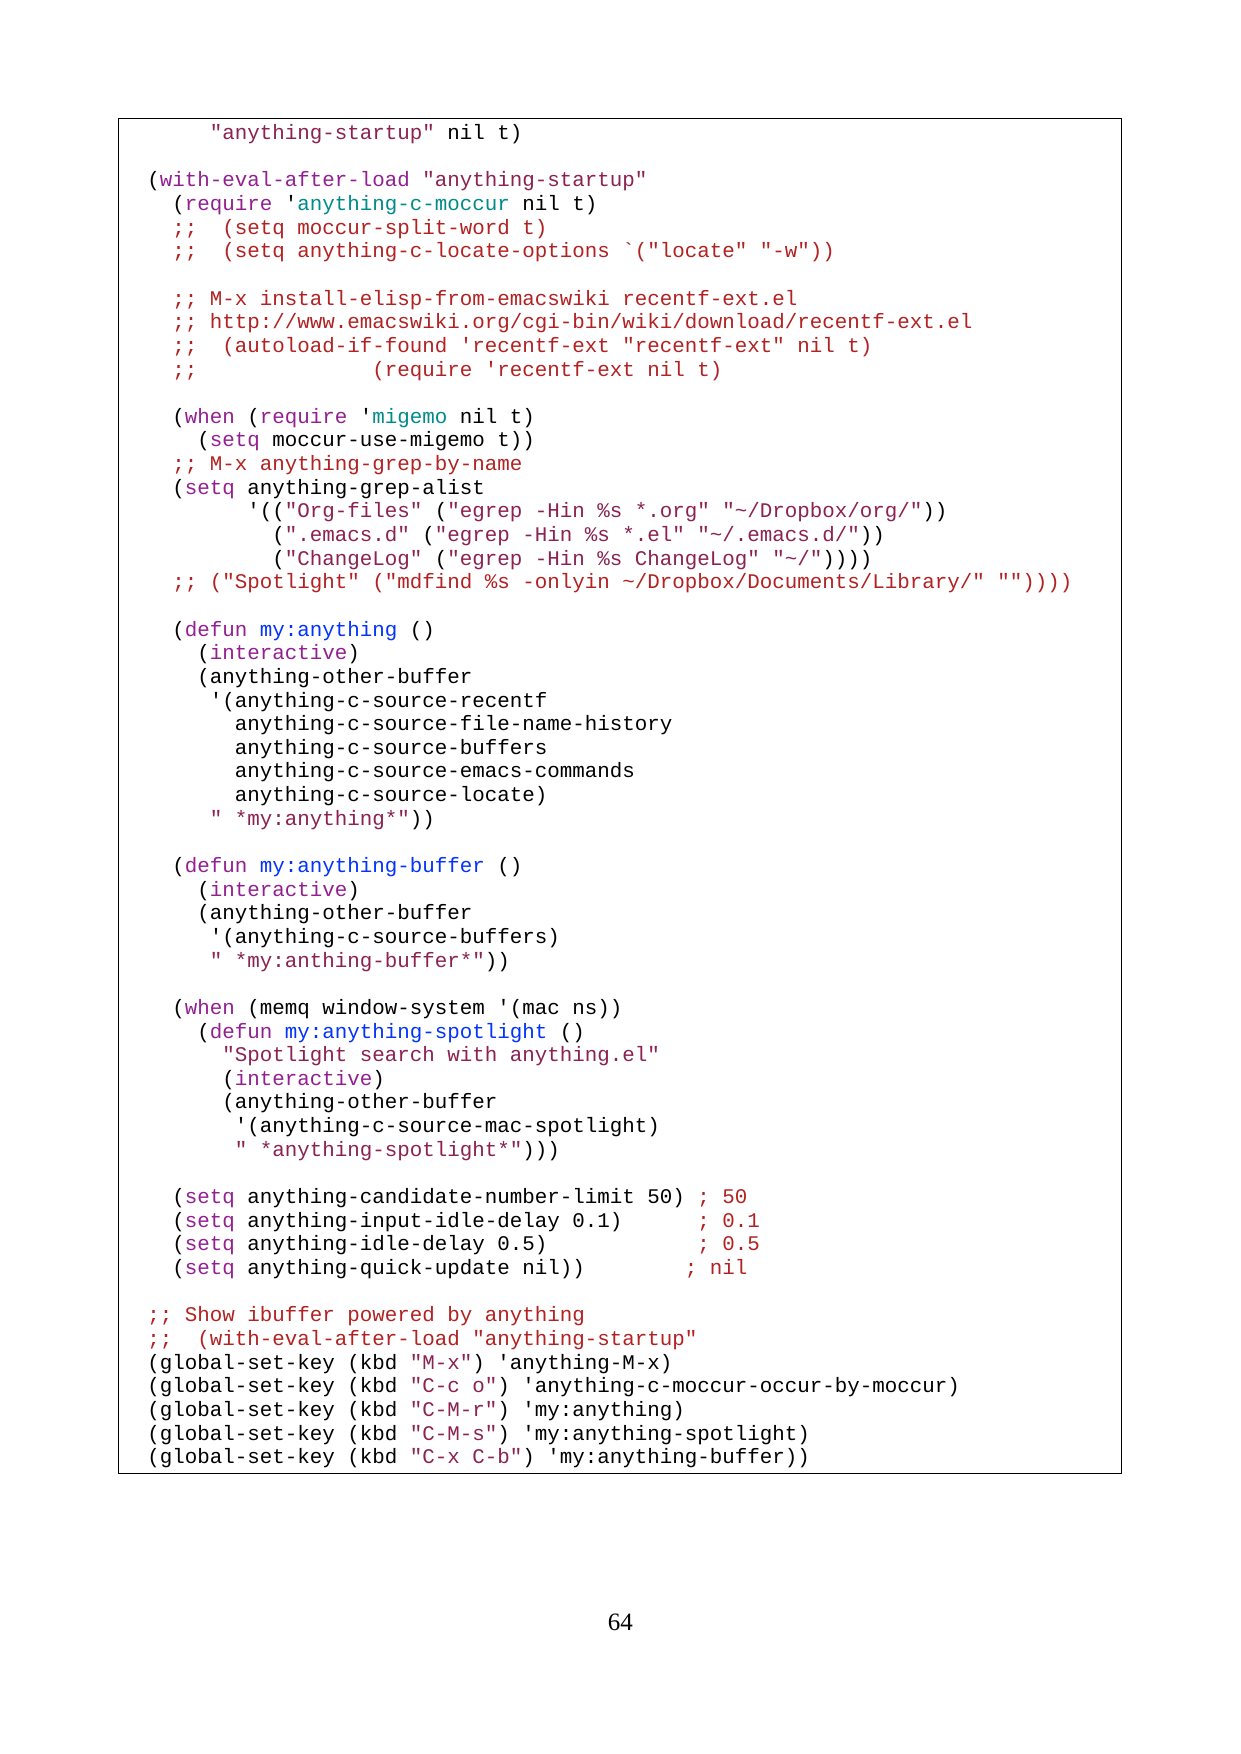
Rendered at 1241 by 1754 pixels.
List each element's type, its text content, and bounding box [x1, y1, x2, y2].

text " *my:anthing-buffer*")) [119, 946, 1121, 969]
text ;; http://www.emacswiki.org/cgi-bin/wiki/download/recentf-ext.el [119, 307, 1121, 331]
text ;; (setq anything-c-locate-options `("locate" "-w")) [119, 236, 1121, 260]
text '(anything-c-source-buffers) [119, 922, 1121, 946]
text "anything-startup" nil t) [119, 119, 1121, 142]
text (global-set-key (kbd "M-x") 'anything-M-x) [119, 1348, 1121, 1371]
text ;; Show ibuffer powered by anything [119, 1300, 1121, 1324]
text ;; (with-eval-after-load "anything-startup" [119, 1324, 1121, 1348]
text (when (require 'migemo nil t) [119, 402, 1121, 426]
text (setq anything-candidate-number-limit 50) ; 50 [119, 1182, 1121, 1206]
text (global-set-key (kbd "C-M-r") 'my:anything) [119, 1395, 1121, 1419]
text anything-c-source-buffers [119, 733, 1121, 757]
text '(anything-c-source-recentf [119, 686, 1121, 709]
text anything-c-source-locate) [119, 780, 1121, 804]
text '(("Org-files" ("egrep -Hin %s *.org" "~/Dropbox/org/")) [119, 496, 1121, 520]
text ;; M-x anything-grep-by-name [119, 449, 1121, 473]
text (setq anything-grep-alist [119, 473, 1121, 496]
text (global-set-key (kbd "C-x C-b") 'my:anything-buffer)) [119, 1442, 1121, 1473]
text (interactive) [119, 875, 1121, 898]
text '(anything-c-source-mac-spotlight) [119, 1111, 1121, 1135]
text (require 'anything-c-moccur nil t) [119, 189, 1121, 213]
text ;; (require 'recentf-ext nil t) [119, 354, 1121, 378]
text (anything-other-buffer [119, 662, 1121, 686]
text (anything-other-buffer [119, 1088, 1121, 1111]
text ;; (autoload-if-found 'recentf-ext "recentf-ext" nil t) [119, 331, 1121, 354]
text "Spotlight search with anything.el" [119, 1040, 1121, 1064]
text (defun my:anything () [119, 615, 1121, 638]
text (interactive) [119, 638, 1121, 662]
text (setq anything-idle-delay 0.5) ; 0.5 [119, 1229, 1121, 1253]
text (anything-other-buffer [119, 898, 1121, 922]
text (global-set-key (kbd "C-c o") 'anything-c-moccur-occur-by-moccur) [119, 1371, 1121, 1395]
text (global-set-key (kbd "C-M-s") 'my:anything-spotlight) [119, 1419, 1121, 1442]
text ;; (setq moccur-split-word t) [119, 213, 1121, 236]
text (setq moccur-use-migemo t)) [119, 426, 1121, 449]
text anything-c-source-file-name-history [119, 709, 1121, 733]
text anything-c-source-emacs-commands [119, 757, 1121, 780]
text (".emacs.d" ("egrep -Hin %s *.el" "~/.emacs.d/")) [119, 520, 1121, 544]
text (with-eval-after-load "anything-startup" [119, 165, 1121, 189]
text " *anything-spotlight*"))) [119, 1135, 1121, 1158]
text (defun my:anything-spotlight () [119, 1017, 1121, 1040]
text (setq anything-input-idle-delay 0.1) ; 0.1 [119, 1206, 1121, 1229]
text ;; ("Spotlight" ("mdfind %s -onlyin ~/Dropbox/Documents/Library/" "")))) [119, 567, 1121, 591]
text ;; M-x install-elisp-from-emacswiki recentf-ext.el [119, 284, 1121, 307]
text (setq anything-quick-update nil)) ; nil [119, 1253, 1121, 1277]
text " *my:anything*")) [119, 804, 1121, 827]
text ("ChangeLog" ("egrep -Hin %s ChangeLog" "~/")))) [119, 544, 1121, 567]
text (when (memq window-system '(mac ns)) [119, 993, 1121, 1017]
text (defun my:anything-buffer () [119, 851, 1121, 875]
text (interactive) [119, 1064, 1121, 1088]
